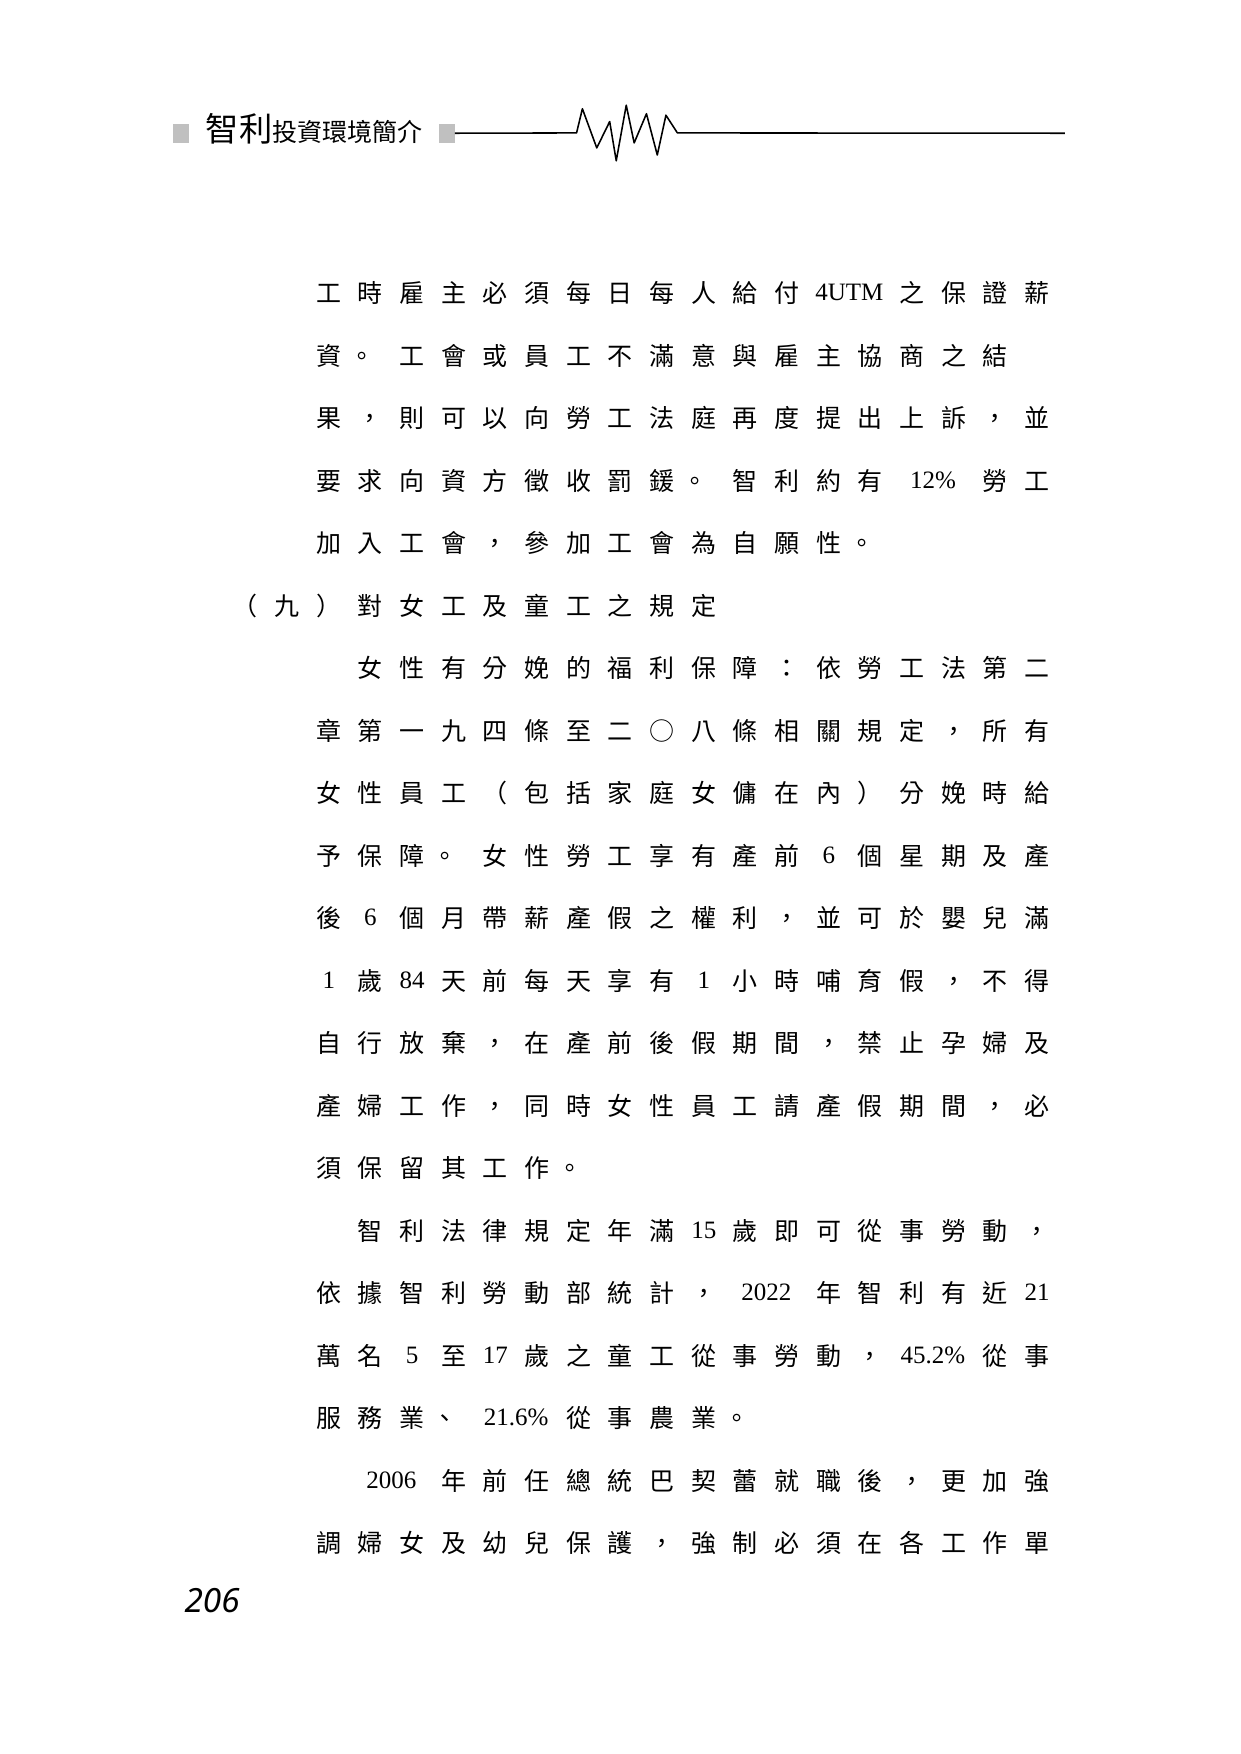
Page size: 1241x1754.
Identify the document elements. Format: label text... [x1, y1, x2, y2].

text （九）對女工及童工之規定 [207, 563, 1058, 625]
text 女性有分娩的福利保障：依勞工法第二章第一九四條至二○八條相關規定，所有女性員工（包括家庭女傭在內）分娩時給予保障。女性勞工享有產前6個星期及產後6個月帶薪產假之權利，並可於嬰兒滿1歲84天前每天享有1小時哺育假，不得自行放棄，在產前後假期間，禁止孕婦及產婦工作，同時女性員工請產假期間，必須保留其工作。 [281, 625, 1058, 1188]
text 2006年前任總統巴契蕾就職後，更加強調婦女及幼兒保護，強制必須在各工作單 [281, 1438, 1058, 1563]
text 智利法律規定年滿15歲即可從事勞動，依據智利勞動部統計，2022年智利有近21萬名5至17歲之童工從事勞動，45.2%從事服務業、21.6%從事農業。 [281, 1188, 1058, 1438]
text 工時雇主必須每日每人給付4UTM之保證薪資。工會或員工不滿意與雇主協商之結果，則可以向勞工法庭再度提出上訴，並要求向資方徵收罰鍰。智利約有12%勞工加入工會，參加工會為自願性。 [281, 250, 1058, 563]
